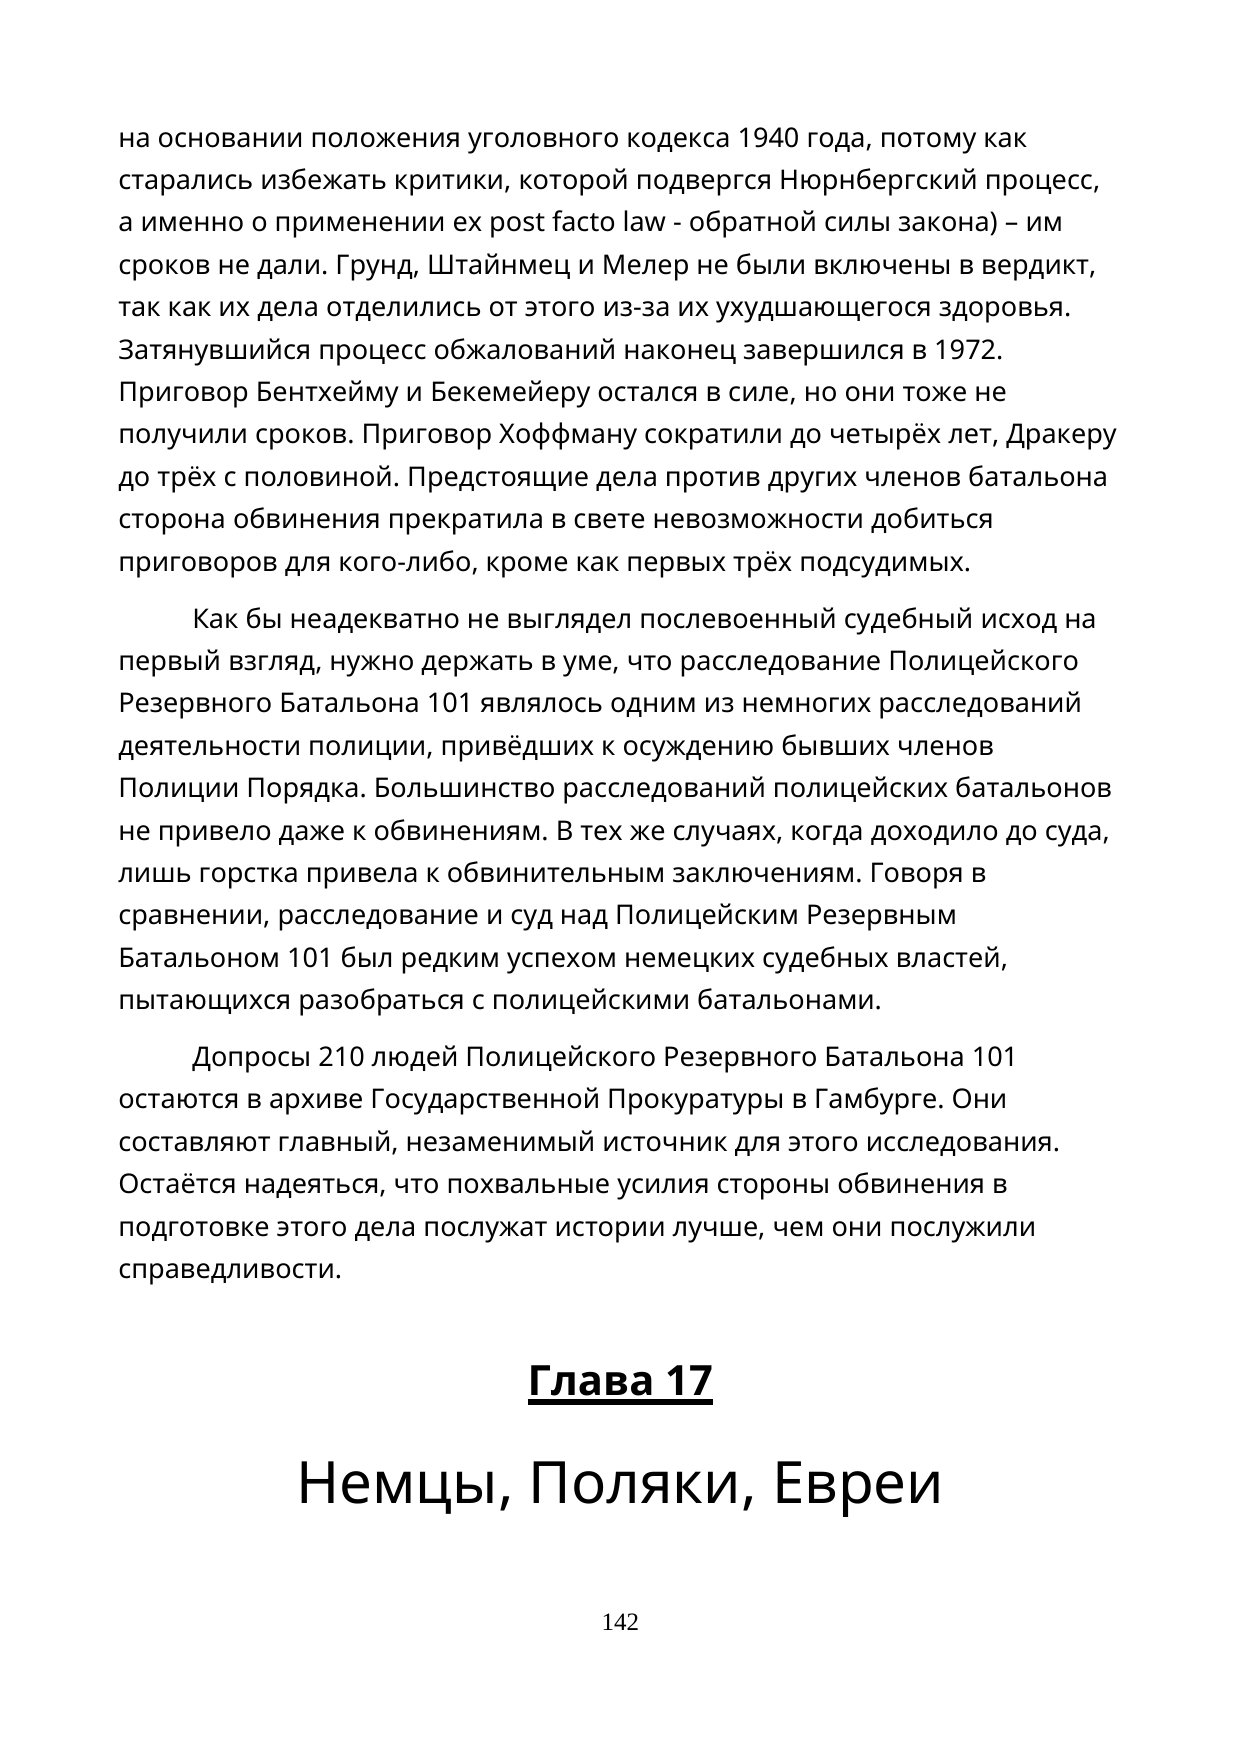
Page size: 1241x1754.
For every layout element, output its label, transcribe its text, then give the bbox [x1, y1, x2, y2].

text Допросы 210 людей Полицейского Резервного Батальона 101 остаются в архиве Государственной Прокуратуры в Гамбурге. Они составляют главный, незаменимый источник для этого исследования. Остаётся надеяться, что похвальные усилия стороны обвинения в подготовке этого дела послужат истории лучше, чем они послужили справедливости. [118, 1038, 1122, 1286]
subtitle Глава 17 [118, 1351, 1122, 1408]
text Как бы неадекватно не выглядел послевоенный судебный исход на первый взгляд, нужно держать в уме, что расследование Полицейского Резервного Батальона 101 являлось одним из немногих расследований деятельности полиции, привёдших к осуждению бывших членов Полиции Порядка. Большинство расследований полицейских батальонов не привело даже к обвинениям. В тех же случаях, когда доходило до суда, лишь горстка привела к обвинительным заключениям. Говоря в сравнении, расследование и суд над Полицейским Резервным Батальоном 101 был редким успехом немецких судебных властей, пытающихся разобраться с полицейскими батальонами. [118, 599, 1122, 1017]
text на основании положения уголовного кодекса 1940 года, потому как старались избежать критики, которой подвергся Нюрнбергский процесс, а именно о применении ex post facto law - обратной силы закона) – им сроков не дали. Грунд, Штайнмец и Мелер не были включены в вердикт, так как их дела отделились от этого из-за их ухудшающегося здоровья. Затянувшийся процесс обжалований наконец завершился в 1972. Приговор Бентхейму и Бекемейеру остался в силе, но они тоже не получили сроков. Приговор Хоффману сократили до четырёх лет, Дракеру до трёх с половиной. Предстоящие дела против других членов батальона сторона обвинения прекратила в свете невозможности добиться приговоров для кого-либо, кроме как первых трёх подсудимых. [118, 118, 1122, 579]
subtitle Немцы, Поляки, Евреи [118, 1441, 1122, 1521]
